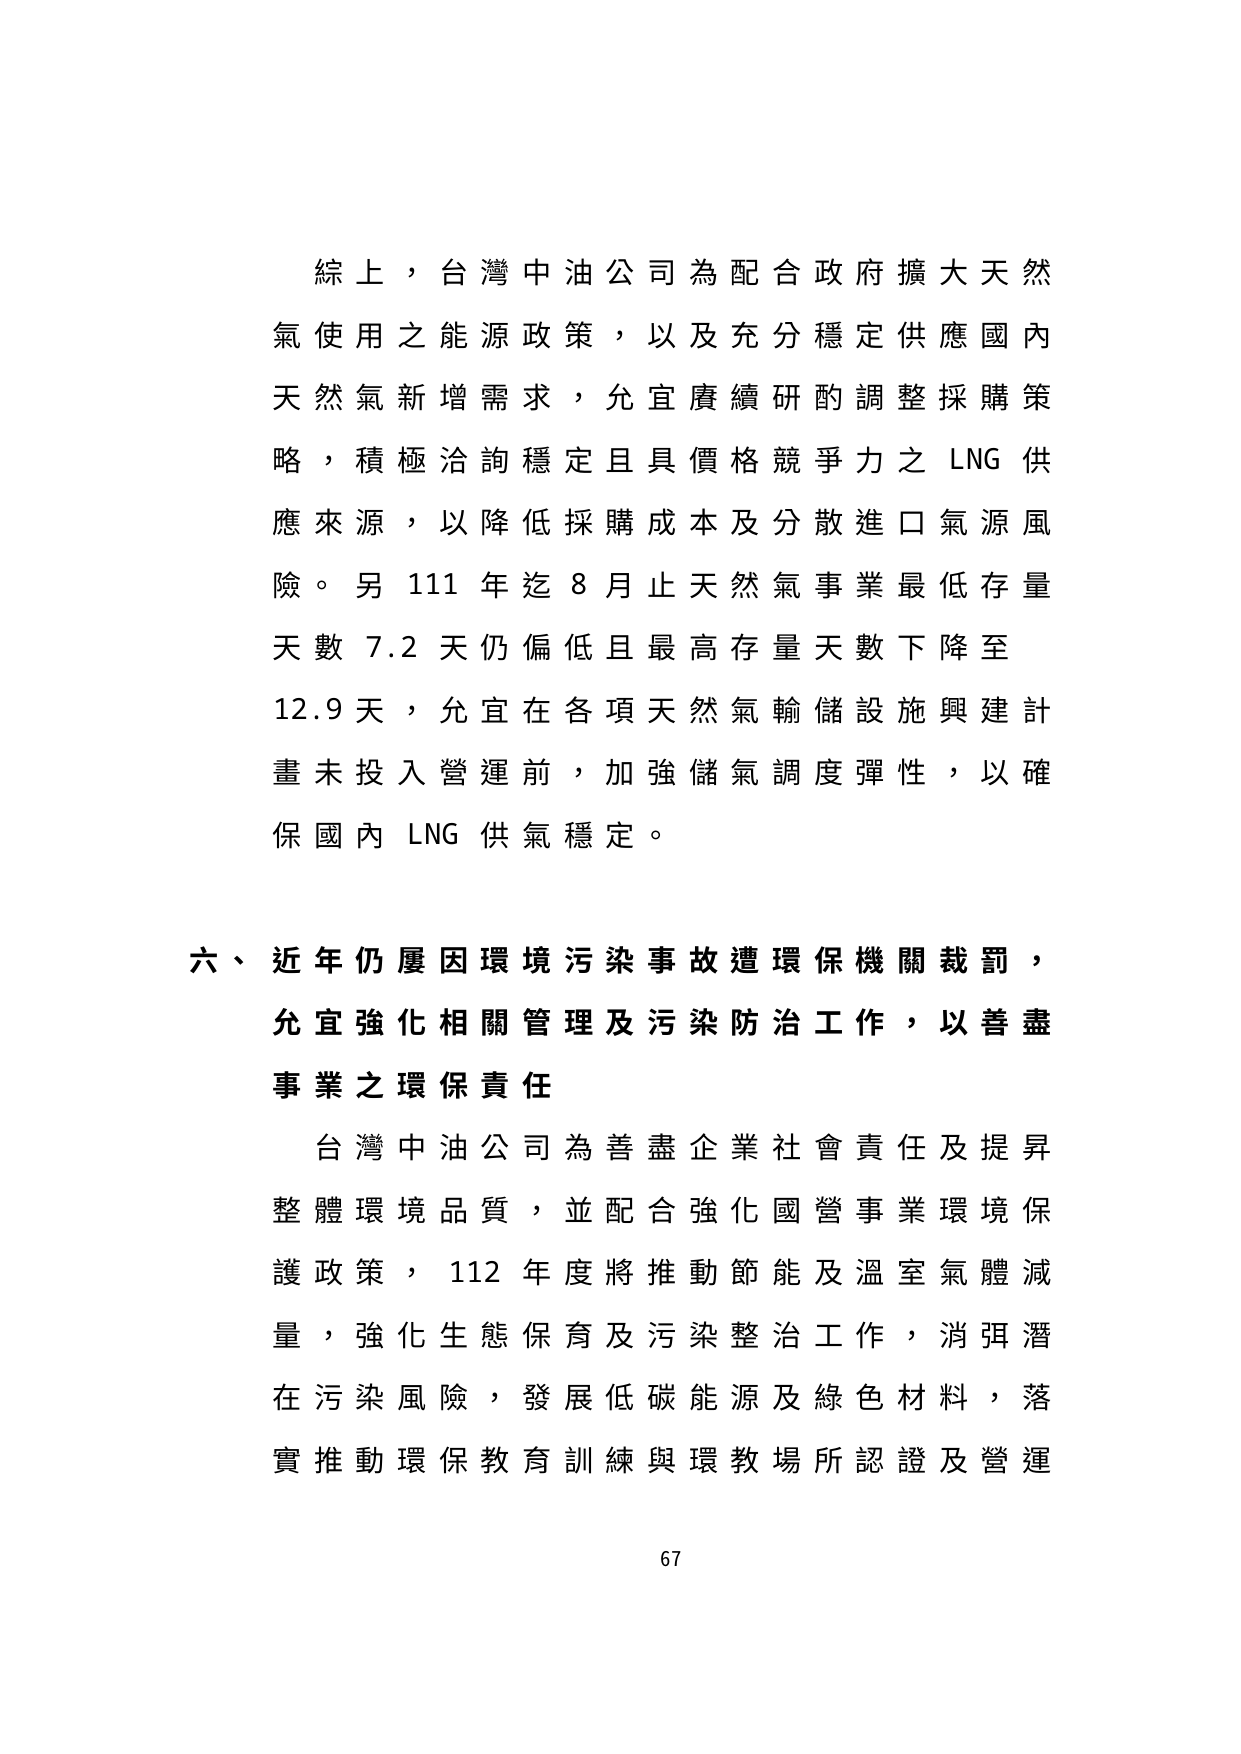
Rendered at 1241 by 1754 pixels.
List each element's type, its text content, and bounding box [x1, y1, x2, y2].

text 台灣中油公司為善盡企業社會責任及提昇整體環境品質，並配合強化國營事業環境保護政策，112年度將推動節能及溫室氣體減量，強化生態保育及污染整治工作，消弭潛在污染風險，發展低碳能源及綠色材料，落實推動環保教育訓練與環教場所認證及營運 [242, 1104, 1058, 1479]
text 六、近年仍屢因環境污染事故遭環保機關裁罰，允宜強化相關管理及污染防治工作，以善盡事業之環保責任 [183, 917, 1058, 1104]
text 綜上，台灣中油公司為配合政府擴大天然氣使用之能源政策，以及充分穩定供應國內天然氣新增需求，允宜賡續研酌調整採購策略，積極洽詢穩定且具價格競爭力之LNG供應來源，以降低採購成本及分散進口氣源風險。另111年迄8月止天然氣事業最低存量天數7.2天仍偏低且最高存量天數下降至12.9天，允宜在各項天然氣輸儲設施興建計畫未投入營運前，加強儲氣調度彈性，以確保國內LNG供氣穩定。 [242, 229, 1058, 854]
